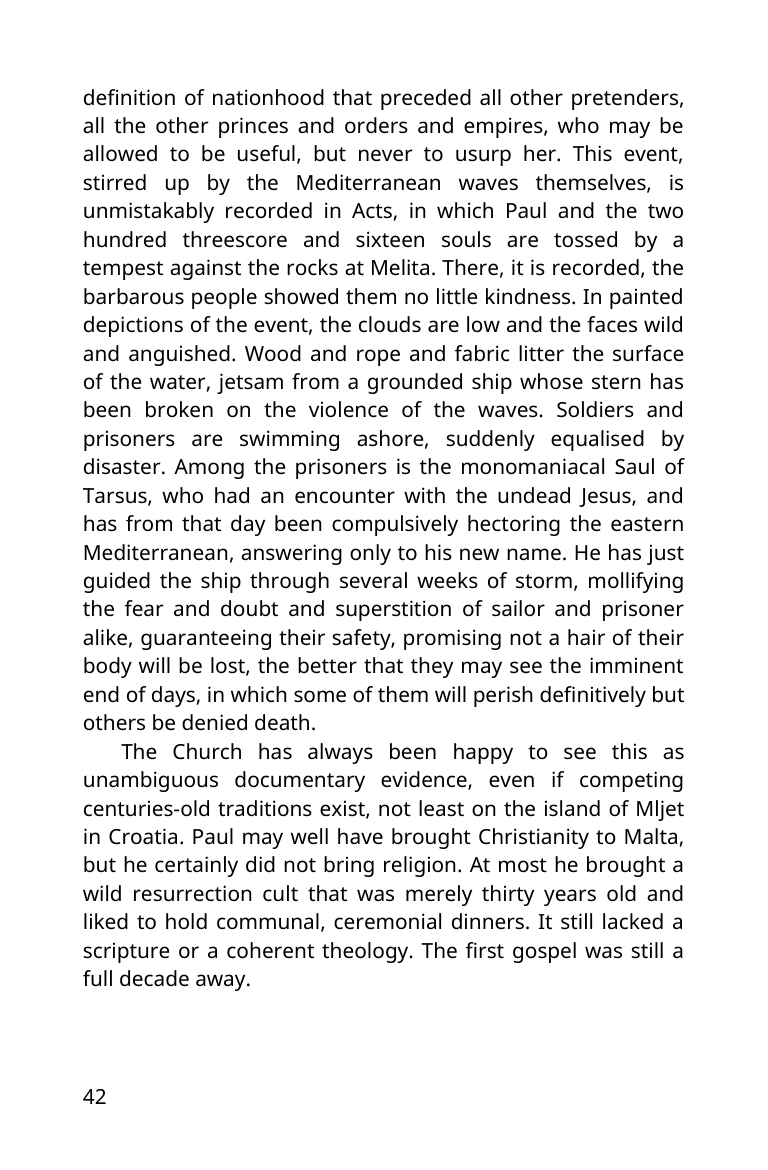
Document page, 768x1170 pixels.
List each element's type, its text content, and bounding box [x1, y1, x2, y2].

text The Church has always been happy to see this as unambiguous documentary evidence, even if competing centuries-old traditions exist, not least on the island of Mljet in Croatia. Paul may well have brought Christianity to Malta, but he certainly did not bring religion. At most he brought a wild resurrection cult that was merely thirty years old and liked to hold communal, ceremonial dinners. It still lacked a scripture or a coherent theology. The first gospel was still a full decade away. [83, 737, 685, 993]
text definition of nationhood that preceded all other pretenders, all the other princes and orders and empires, who may be allowed to be useful, but never to usurp her. This event, stirred up by the Mediterranean waves themselves, is unmistakably recorded in Acts, in which Paul and the two hundred threescore and sixteen souls are tossed by a tempest against the rocks at Melita. There, it is recorded, the barbarous people showed them no little kindness. In painted depictions of the event, the clouds are low and the faces wild and anguished. Wood and rope and fabric litter the surface of the water, jetsam from a grounded ship whose stern has been broken on the violence of the waves. Soldiers and prisoners are swimming ashore, suddenly equalised by disaster. Among the prisoners is the monomaniacal Saul of Tarsus, who had an encounter with the undead Jesus, and has from that day been compulsively hectoring the eastern Mediterranean, answering only to his new name. He has just guided the ship through several weeks of storm, mollifying the fear and doubt and superstition of sailor and prisoner alike, guaranteeing their safety, promising not a hair of their body will be lost, the better that they may see the imminent end of days, in which some of them will perish definitively but others be denied death. [83, 83, 685, 737]
